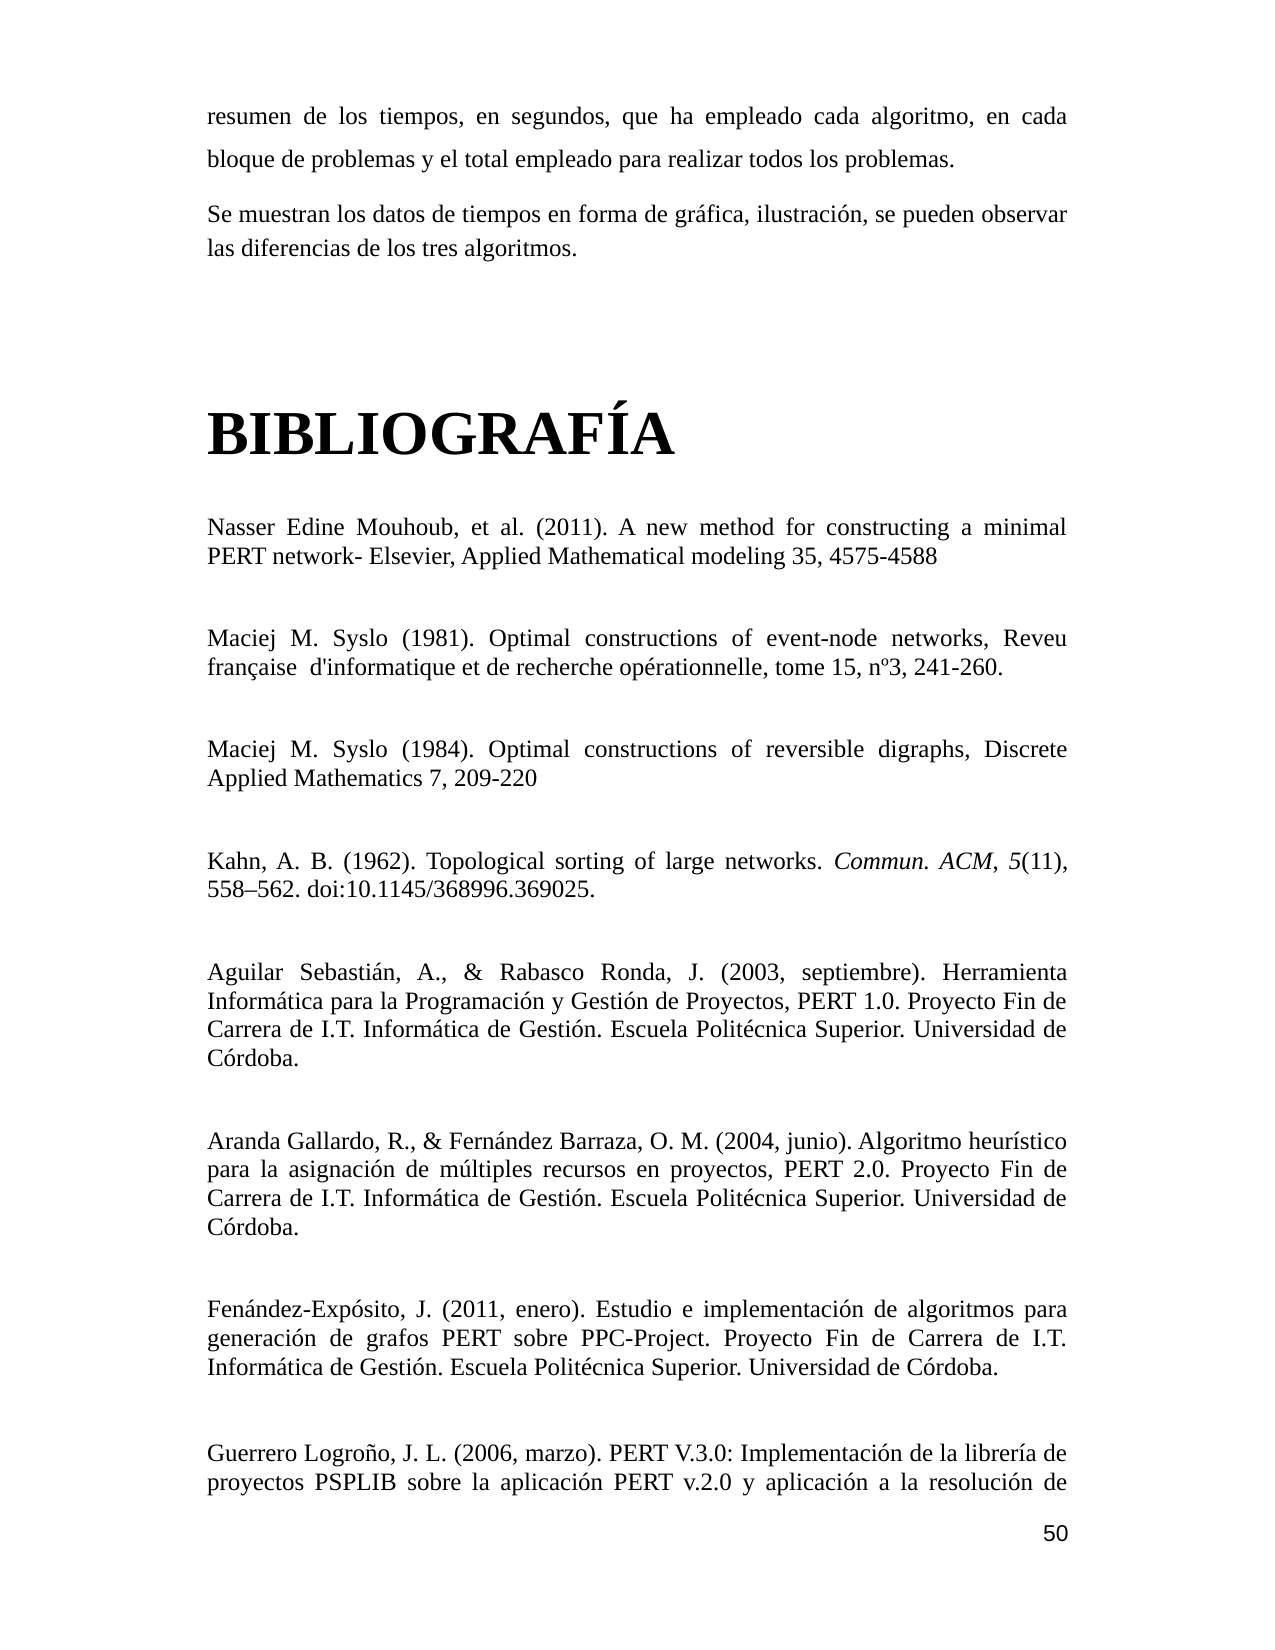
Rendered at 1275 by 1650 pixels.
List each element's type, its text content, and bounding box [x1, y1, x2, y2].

text Guerrero Logroño, J. L. (2006, marzo). PERT V.3.0: Implementación de la librería de proyectos PSPLIB sobre la aplicación PERT v.2.0 y aplicación a la resolución de [207, 1438, 1068, 1496]
text Aranda Gallardo, R., & Fernández Barraza, O. M. (2004, junio). Algoritmo heurístico para la asignación de múltiples recursos en proyectos, PERT 2.0. Proyecto Fin de Carrera de I.T. Informática de Gestión. Escuela Politécnica Superior. Universidad de Córdoba. [207, 1126, 1068, 1241]
text Maciej M. Syslo (1984). Optimal constructions of reversible digraphs, Discrete Applied Mathematics 7, 209-220 [207, 734, 1068, 792]
text Nasser Edine Mouhoub, et al. (2011). A new method for constructing a minimal PERT network- Elsevier, Applied Mathematical modeling 35, 4575-4588 [207, 512, 1068, 569]
text Kahn, A. B. (1962). Topological sorting of large networks. Commun. ACM, 5(11), 558–562. doi:10.1145/368996.369025. [207, 846, 1068, 903]
text Fenández-Expósito, J. (2011, enero). Estudio e implementación de algoritmos para generación de grafos PERT sobre PPC-Project. Proyecto Fin de Carrera de I.T. Informática de Gestión. Escuela Politécnica Superior. Universidad de Córdoba. [207, 1294, 1068, 1381]
text Se muestran los datos de tiempos en forma de gráfica, ilustración, se pueden observar las diferencias de los tres algoritmos. [207, 199, 1068, 261]
text resumen de los tiempos, en segundos, que ha empleado cada algoritmo, en cada bloque de problemas y el total empleado para realizar todos los problemas. [207, 101, 1068, 173]
text Aguilar Sebastián, A., & Rabasco Ronda, J. (2003, septiembre). Herramienta Informática para la Programación y Gestión de Proyectos, PERT 1.0. Proyecto Fin de Carrera de I.T. Informática de Gestión. Escuela Politécnica Superior. Universidad de Córdoba. [207, 957, 1068, 1072]
text BIBLIOGRAFÍA [207, 396, 1068, 468]
text Maciej M. Syslo (1981). Optimal constructions of event-node networks, Reveu française d'informatique et de recherche opérationnelle, tome 15, nº3, 241-260. [207, 623, 1068, 681]
